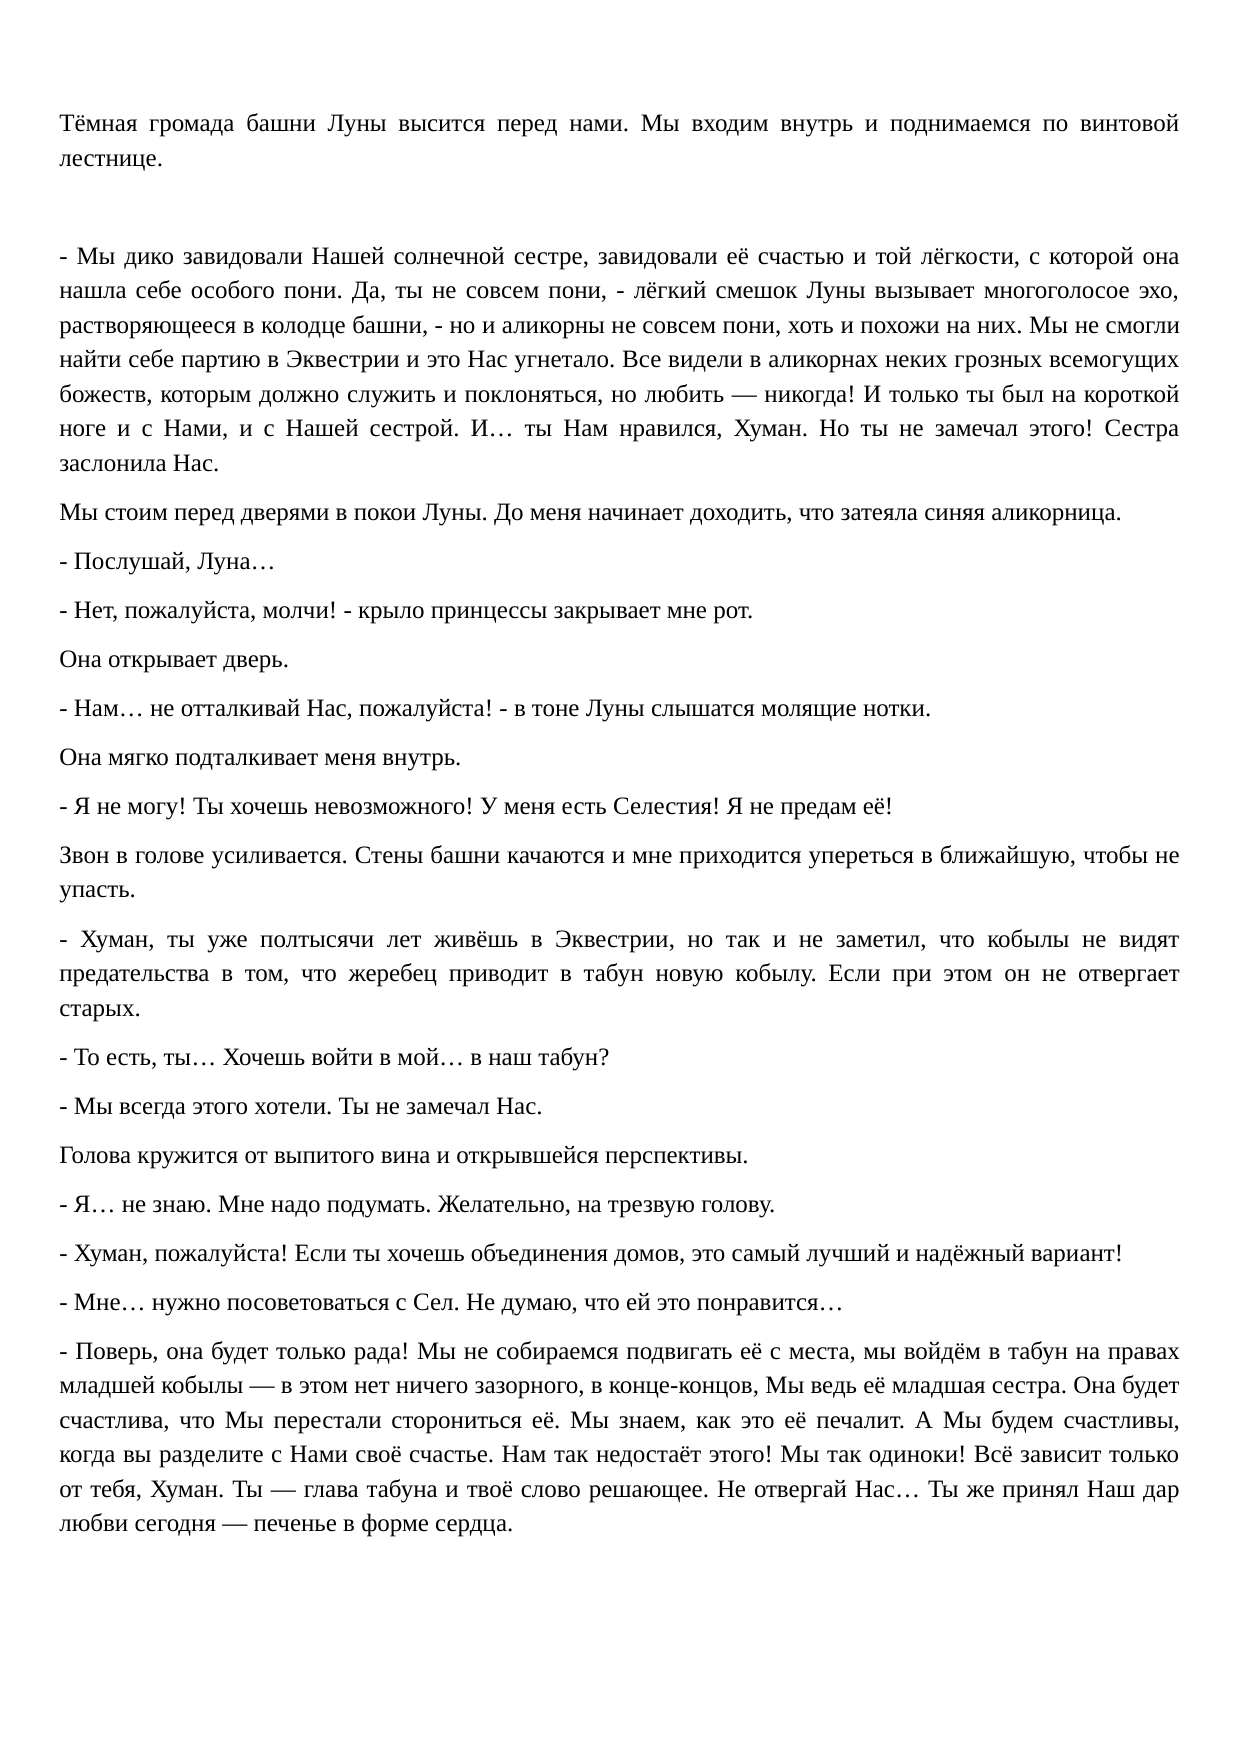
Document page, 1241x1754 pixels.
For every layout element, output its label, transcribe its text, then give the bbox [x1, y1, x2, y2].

text - Нам… не отталкивай Нас, пожалуйста! - в тоне Луны слышатся молящие нотки. [59, 693, 1181, 722]
text - Мне… нужно посоветоваться с Сел. Не думаю, что ей это понравится… [59, 1287, 1181, 1316]
text Она открывает дверь. [59, 644, 1181, 673]
text - Нет, пожалуйста, молчи! - крыло принцессы закрывает мне рот. [59, 595, 1181, 623]
text Тёмная громада башни Луны высится перед нами. Мы входим внутрь и поднимаемся по винтовой лестнице. [59, 108, 1181, 171]
text - Хуман, ты уже полтысячи лет живёшь в Эквестрии, но так и не заметил, что кобылы не видят предательства в том, что жеребец приводит в табун новую кобылу. Если при этом он не отвергает старых. [59, 924, 1181, 1021]
text Она мягко подталкивает меня внутрь. [59, 742, 1181, 771]
text Звон в голове усиливается. Стены башни качаются и мне приходится упереться в ближайшую, чтобы не упасть. [59, 840, 1181, 903]
text - Хуман, пожалуйста! Если ты хочешь объединения домов, это самый лучший и надёжный вариант! [59, 1238, 1181, 1267]
text Мы стоим перед дверями в покои Луны. До меня начинает доходить, что затеяла синяя аликорница. [59, 497, 1181, 525]
text - Послушай, Луна… [59, 546, 1181, 574]
text - Мы всегда этого хотели. Ты не замечал Нас. [59, 1091, 1181, 1119]
text - Поверь, она будет только рада! Мы не собираемся подвигать её с места, мы войдём в табун на правах младшей кобылы — в этом нет ничего зазорного, в конце-концов, Мы ведь её младшая сестра. Она будет счастлива, что Мы перестали сторониться её. Мы знаем, как это её печалит. А Мы будем счастливы, когда вы разделите с Нами своё счастье. Нам так недостаёт этого! Мы так одиноки! Всё зависит только от тебя, Хуман. Ты — глава табуна и твоё слово решающее. Не отвергай Нас… Ты же принял Наш дар любви сегодня — печенье в форме сердца. [59, 1336, 1181, 1537]
text Голова кружится от выпитого вина и открывшейся перспективы. [59, 1140, 1181, 1168]
text - Я… не знаю. Мне надо подумать. Желательно, на трезвую голову. [59, 1189, 1181, 1218]
text - Я не могу! Ты хочешь невозможного! У меня есть Селестия! Я не предам её! [59, 791, 1181, 820]
text - Мы дико завидовали Нашей солнечной сестре, завидовали её счастью и той лёгкости, с которой она нашла себе особого пони. Да, ты не совсем пони, - лёгкий смешок Луны вызывает многоголосое эхо, растворяющееся в колодце башни, - но и аликорны не совсем пони, хоть и похожи на них. Мы не смогли найти себе партию в Эквестрии и это Нас угнетало. Все видели в аликорнах неких грозных всемогущих божеств, которым должно служить и поклоняться, но любить — никогда! И только ты был на короткой ноге и с Нами, и с Нашей сестрой. И… ты Нам нравился, Хуман. Но ты не замечал этого! Сестра заслонила Нас. [59, 241, 1181, 476]
text - То есть, ты… Хочешь войти в мой… в наш табун? [59, 1042, 1181, 1070]
